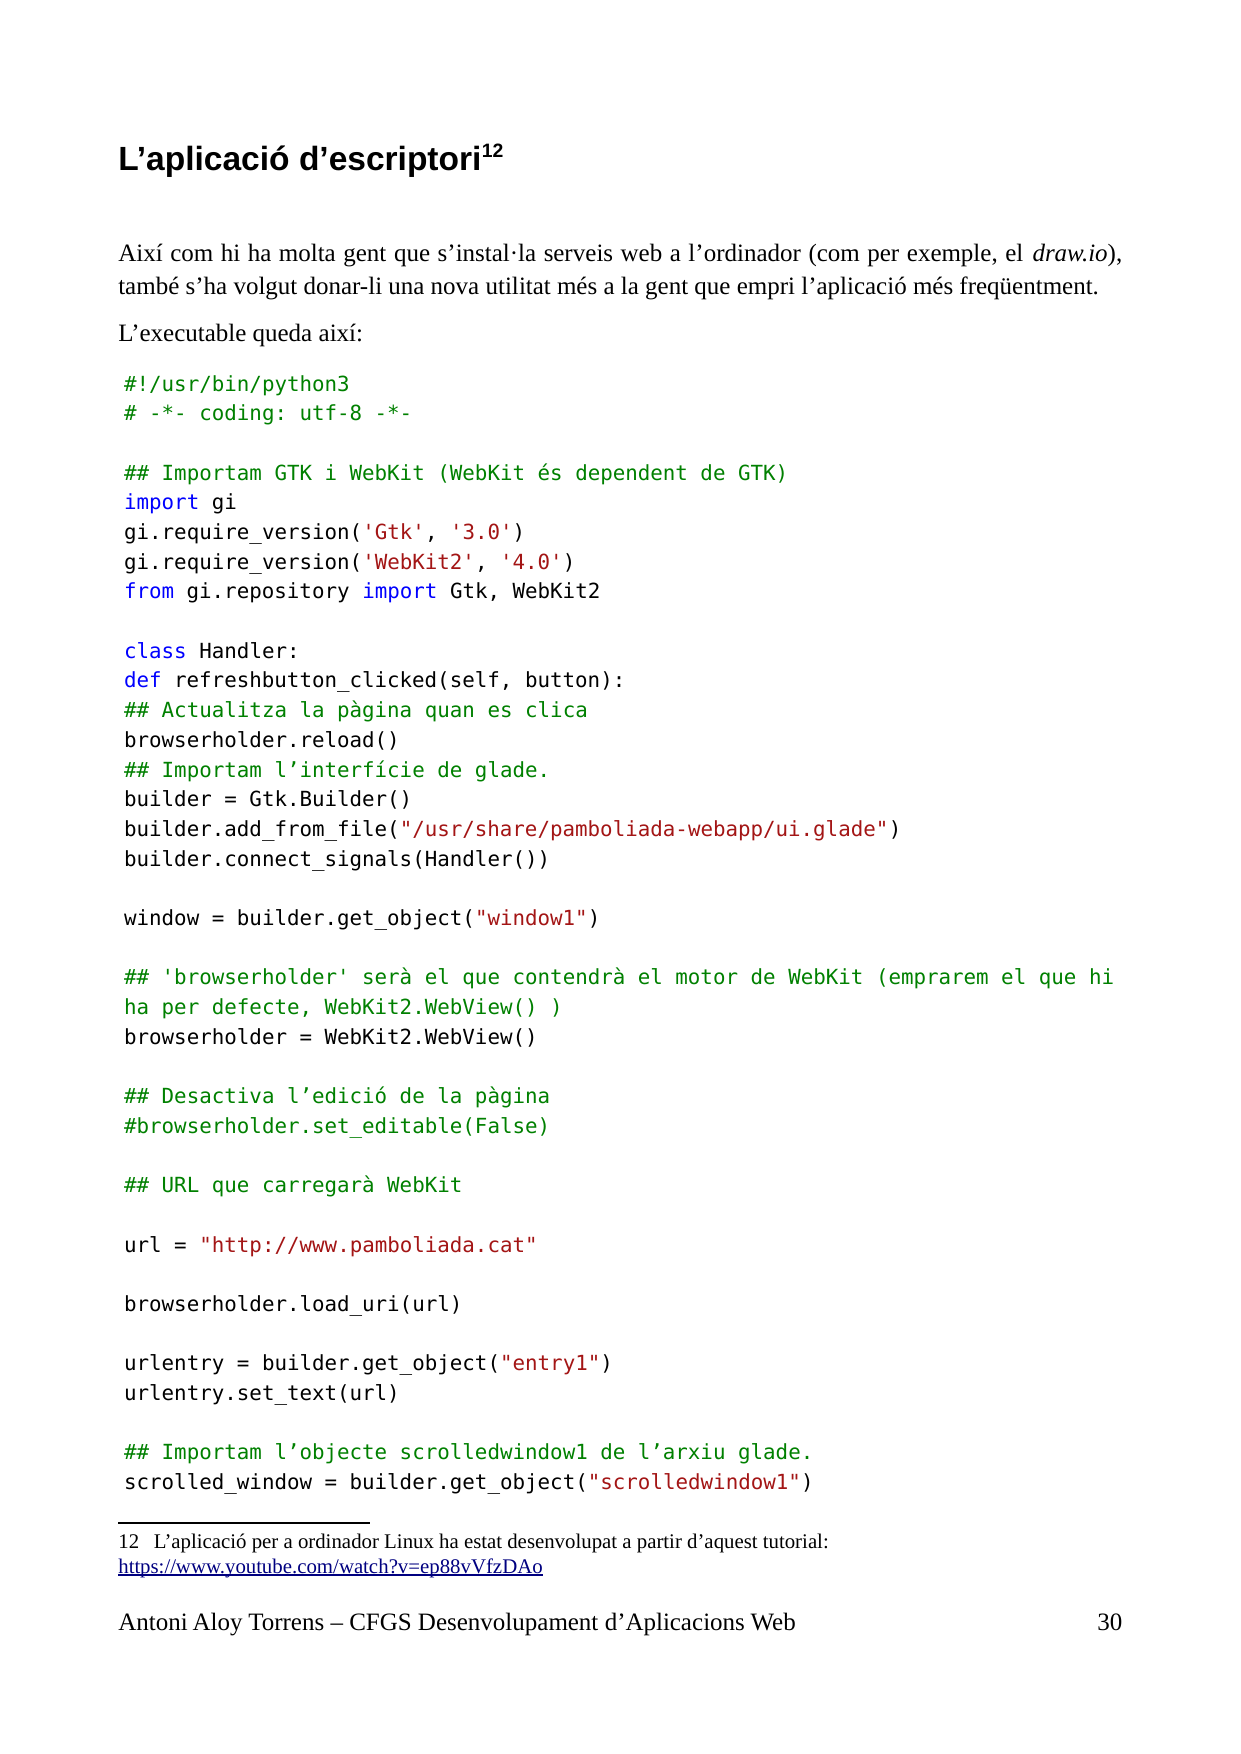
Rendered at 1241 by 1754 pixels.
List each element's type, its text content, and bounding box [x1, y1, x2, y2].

text https://www.youtube.com/watch?v=ep88vVfzDAo [118, 1553, 1122, 1578]
table_header #!/usr/bin/python3 # -*- coding: utf-8 -*- ## Importam GTK i WebKit (WebKit és dependent de GTK) import gi gi.require_version('Gtk', '3.0') gi.require_version('WebKit2', '4.0') from gi.repository import Gtk, WebKit2 class Handler: def refreshbutton_clicked(self, button): ## Actualitza la pàgina quan es clica browserholder.reload() ## Importam l’interfície de glade. builder = Gtk.Builder() builder.add_from_file("/usr/share/pamboliada-webapp/ui.glade") builder.connect_signals(Handler()) window = builder.get_object("window1") ## 'browserholder' serà el que contendrà el motor de WebKit (emprarem el que hi ha per defecte, WebKit2.WebView() ) browserholder = WebKit2.WebView() ## Desactiva l’edició de la pàgina #browserholder.set_editable(False) ## URL que carregarà WebKit url = "http://www.pamboliada.cat" browserholder.load_uri(url) urlentry = builder.get_object("entry1") urlentry.set_text(url) ## Importam l’objecte scrolledwindow1 de l’arxiu glade. scrolled_window = builder.get_object("scrolledwindow1") [118, 366, 1122, 1500]
text Així com hi ha molta gent que s’instal·la serveis web a l’ordinador (com per exemple, el draw.io), també s’ha volgut donar-li una nova utilitat més a la gent que empri l’aplicació més freqüentment. [118, 238, 1122, 299]
text L’executable queda així: [118, 318, 1122, 347]
subtitle L’aplicació d’escriptori [118, 139, 1122, 178]
text L’aplicació per a ordinador Linux ha estat desenvolupat a partir d’aquest tutorial: [118, 1529, 1122, 1553]
